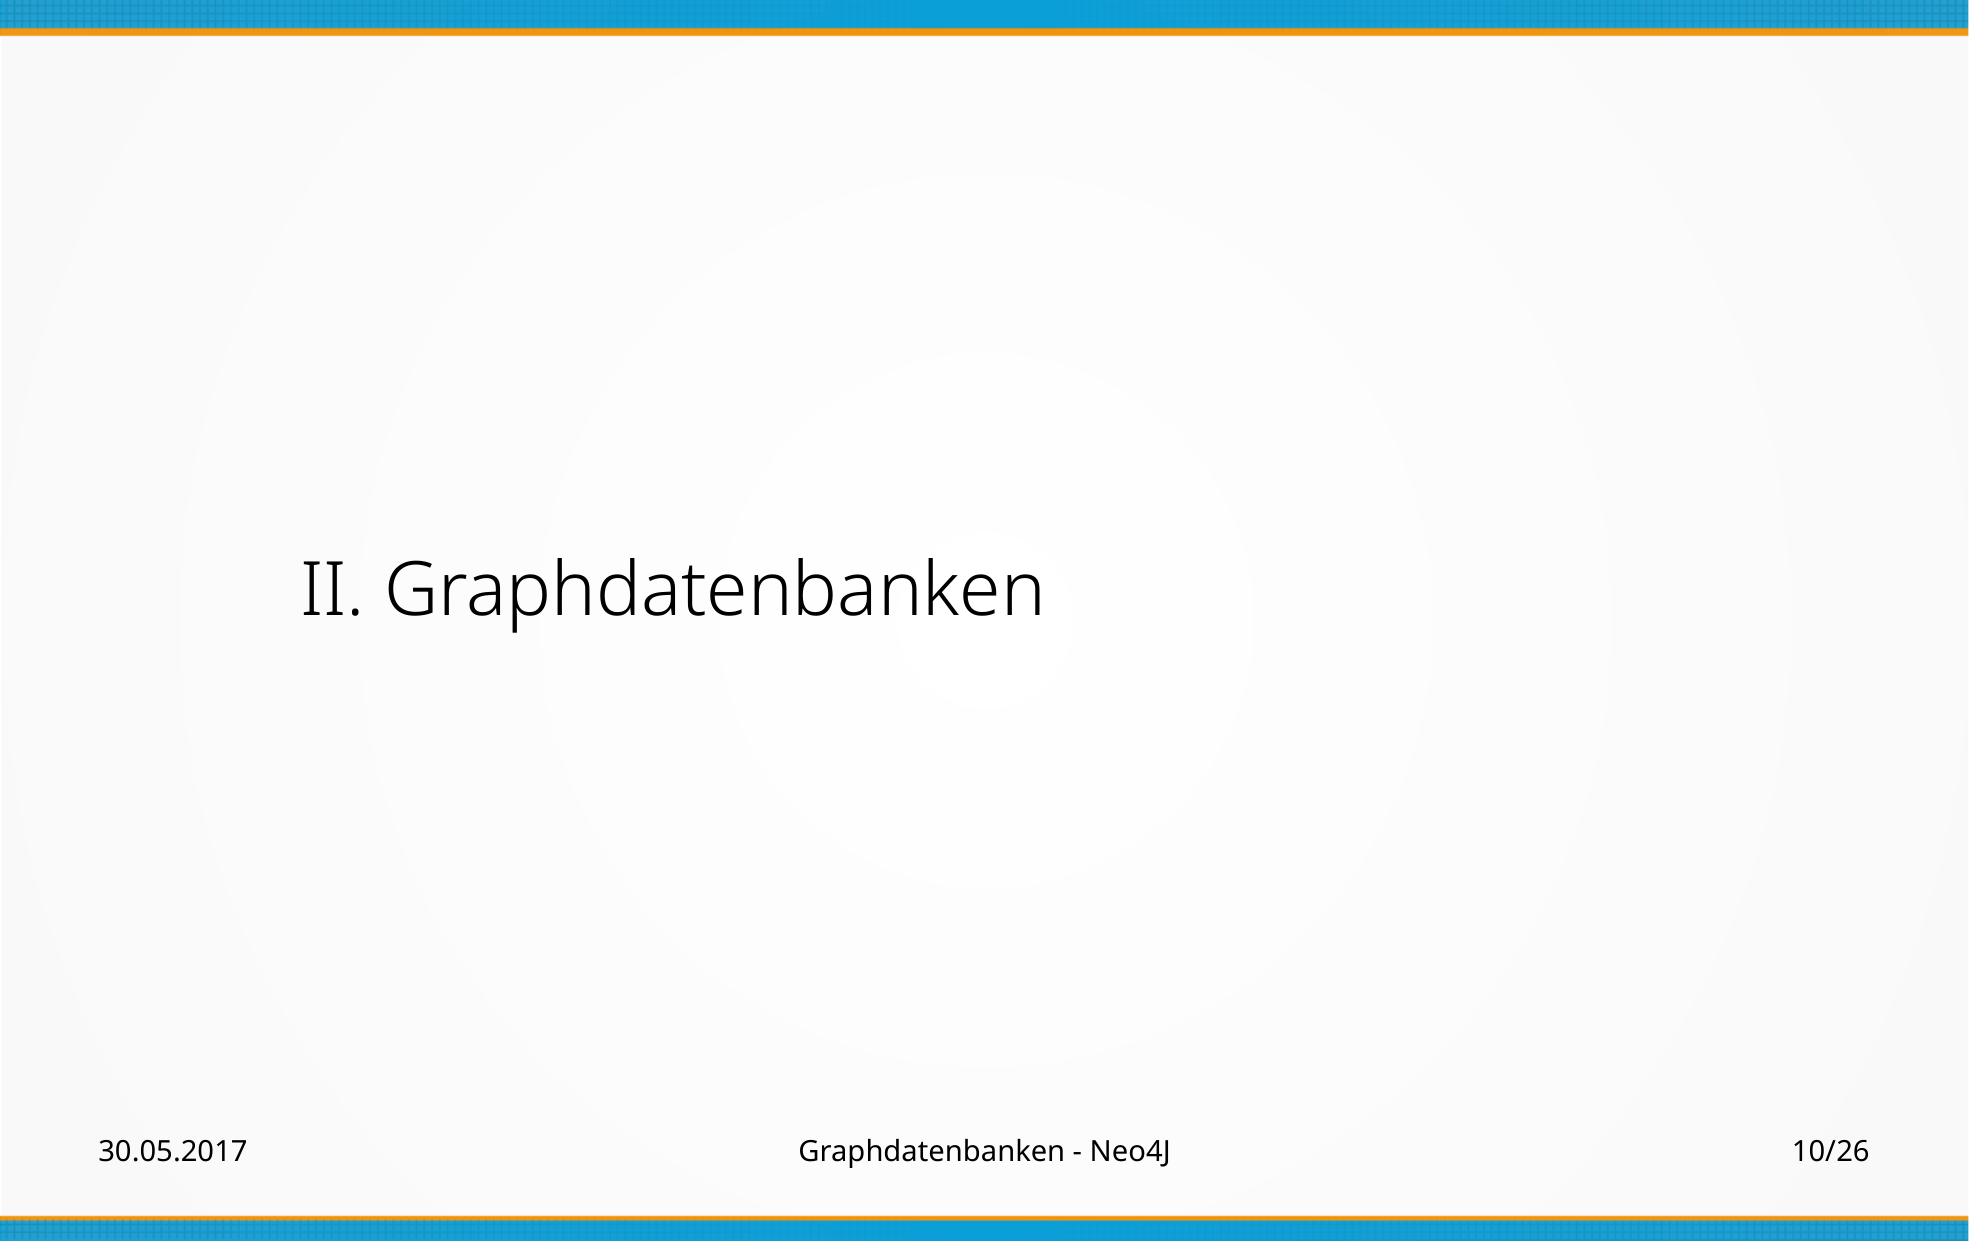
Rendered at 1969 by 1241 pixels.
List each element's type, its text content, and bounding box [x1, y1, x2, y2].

title II. Graphdatenbanken [300, 482, 1687, 691]
picture [0, 0, 1969, 1241]
